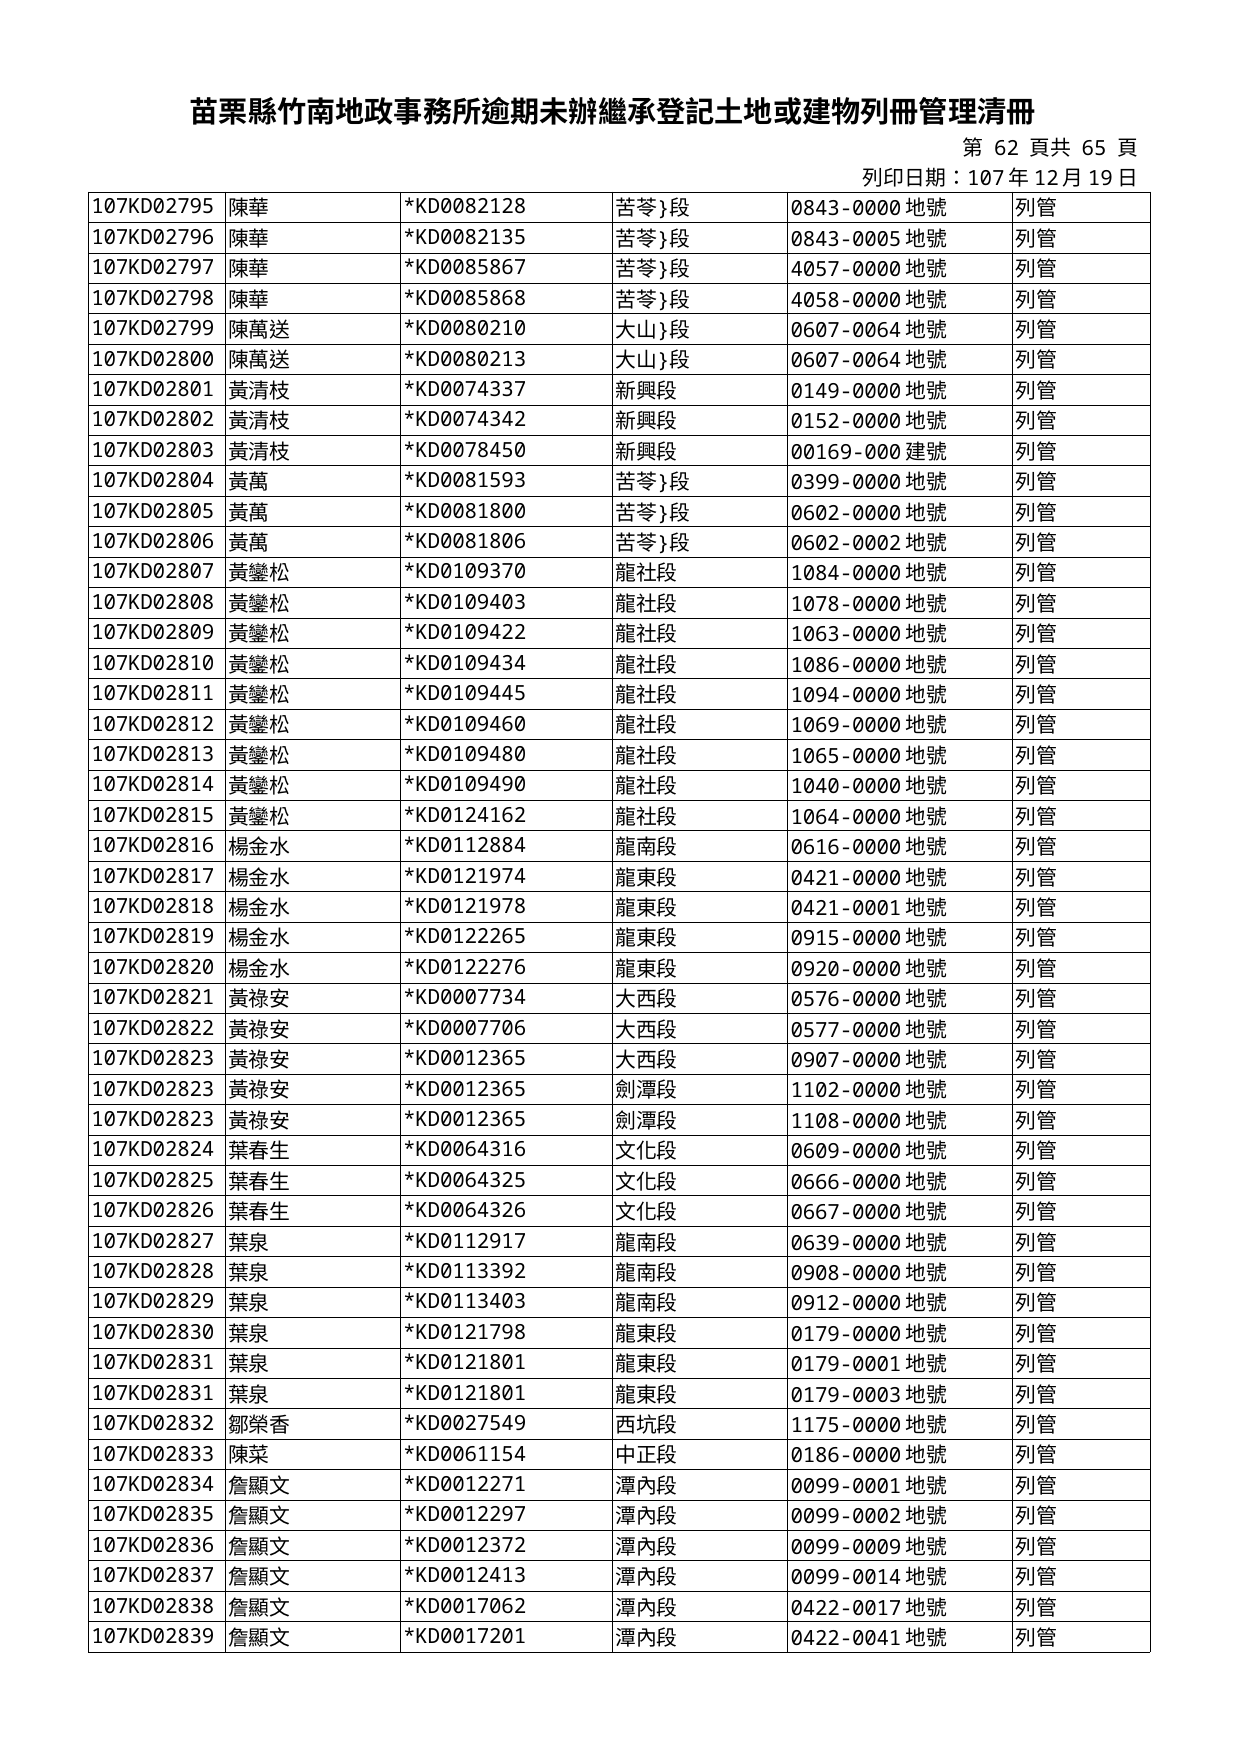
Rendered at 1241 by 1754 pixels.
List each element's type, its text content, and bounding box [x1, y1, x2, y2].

table_cell 107KD02796 [89, 223, 225, 252]
table_cell 107KD02833 [89, 1440, 225, 1469]
table_cell 列管 [1013, 466, 1150, 496]
table_cell 1084-0000地號 [788, 558, 1012, 587]
table_cell 1064-0000地號 [788, 801, 1012, 830]
table_cell 葉泉 [226, 1288, 400, 1317]
table_cell 列管 [1013, 1470, 1150, 1499]
table_cell 龍社段 [613, 619, 787, 648]
table_cell 苦苓}段 [613, 254, 787, 283]
table_cell 楊金水 [226, 831, 400, 861]
table_cell 列管 [1013, 1379, 1150, 1408]
table_cell 1175-0000地號 [788, 1409, 1012, 1439]
table_cell *KD0007706 [401, 1014, 612, 1043]
table_cell 列管 [1013, 588, 1150, 617]
table_cell 107KD02832 [89, 1409, 225, 1439]
table_cell 列管 [1013, 254, 1150, 283]
table_cell 0609-0000地號 [788, 1136, 1012, 1165]
table_cell 107KD02816 [89, 831, 225, 861]
table_cell *KD0121974 [401, 862, 612, 891]
table_cell 107KD02813 [89, 740, 225, 769]
table_cell 107KD02831 [89, 1379, 225, 1408]
table_cell *KD0012365 [401, 1105, 612, 1134]
table_cell 1078-0000地號 [788, 588, 1012, 617]
table_cell 鄒榮香 [226, 1409, 400, 1439]
table_cell 龍東段 [613, 1349, 787, 1378]
table_cell 黃祿安 [226, 1014, 400, 1043]
table_cell 0843-0005地號 [788, 223, 1012, 252]
table_cell 0399-0000地號 [788, 466, 1012, 496]
table_cell 1063-0000地號 [788, 619, 1012, 648]
table_cell 0843-0000地號 [788, 193, 1012, 222]
table_cell 107KD02808 [89, 588, 225, 617]
table_cell *KD0124162 [401, 801, 612, 830]
table_cell *KD0027549 [401, 1409, 612, 1439]
table_cell 龍南段 [613, 1227, 787, 1256]
table_cell 苦苓}段 [613, 284, 787, 313]
table_cell *KD0122276 [401, 953, 612, 982]
table_cell 楊金水 [226, 862, 400, 891]
table_cell *KD0074337 [401, 375, 612, 404]
table_cell 葉春生 [226, 1166, 400, 1195]
table_cell 107KD02798 [89, 284, 225, 313]
table_cell 陳華 [226, 193, 400, 222]
table_cell 潭內段 [613, 1470, 787, 1499]
table_cell 列管 [1013, 314, 1150, 344]
table_cell 龍社段 [613, 771, 787, 800]
table_cell 黃鑾松 [226, 710, 400, 739]
table_cell 葉泉 [226, 1257, 400, 1287]
table_cell 大山}段 [613, 345, 787, 374]
table_cell 列管 [1013, 375, 1150, 404]
table_cell 新興段 [613, 406, 787, 435]
table_cell *KD0121801 [401, 1379, 612, 1408]
table_cell 107KD02826 [89, 1196, 225, 1226]
table_cell 大山}段 [613, 314, 787, 344]
table_cell 107KD02821 [89, 984, 225, 1013]
table_cell 0421-0000地號 [788, 862, 1012, 891]
table_cell 列管 [1013, 1318, 1150, 1347]
table_cell 107KD02801 [89, 375, 225, 404]
table_cell 0607-0064地號 [788, 314, 1012, 344]
table_cell 107KD02823 [89, 1075, 225, 1104]
table_cell 黃鑾松 [226, 619, 400, 648]
table_cell *KD0109422 [401, 619, 612, 648]
table_cell 黃祿安 [226, 1044, 400, 1074]
table_cell 列管 [1013, 1014, 1150, 1043]
table_cell *KD0012365 [401, 1044, 612, 1074]
table_cell 龍東段 [613, 1318, 787, 1347]
table_cell 葉泉 [226, 1349, 400, 1378]
table_cell 0179-0003地號 [788, 1379, 1012, 1408]
table_cell 黃祿安 [226, 1075, 400, 1104]
table_cell 苦苓}段 [613, 193, 787, 222]
table_cell 0152-0000地號 [788, 406, 1012, 435]
table_cell 列管 [1013, 497, 1150, 526]
table_cell 列管 [1013, 1440, 1150, 1469]
table_cell 葉泉 [226, 1379, 400, 1408]
table_cell 陳華 [226, 223, 400, 252]
table_cell 劍潭段 [613, 1105, 787, 1134]
table_cell 107KD02837 [89, 1561, 225, 1591]
table_cell *KD0074342 [401, 406, 612, 435]
table_cell 龍社段 [613, 679, 787, 709]
table_cell *KD0121798 [401, 1318, 612, 1347]
table_cell 0602-0000地號 [788, 497, 1012, 526]
table_cell *KD0109445 [401, 679, 612, 709]
table_cell 107KD02827 [89, 1227, 225, 1256]
table_cell 黃萬 [226, 466, 400, 496]
table_cell 列管 [1013, 1044, 1150, 1074]
table_cell *KD0109480 [401, 740, 612, 769]
table_cell 黃鑾松 [226, 649, 400, 678]
table_cell *KD0017062 [401, 1592, 612, 1621]
table_cell 107KD02822 [89, 1014, 225, 1043]
table_cell 1040-0000地號 [788, 771, 1012, 800]
table_cell *KD0121801 [401, 1349, 612, 1378]
table_cell 0915-0000地號 [788, 923, 1012, 952]
table_cell *KD0080213 [401, 345, 612, 374]
table_cell *KD0078450 [401, 436, 612, 465]
table_cell 107KD02809 [89, 619, 225, 648]
table_cell *KD0012271 [401, 1470, 612, 1499]
table_cell *KD0109370 [401, 558, 612, 587]
table_cell 黃祿安 [226, 984, 400, 1013]
table_cell 107KD02812 [89, 710, 225, 739]
table_cell *KD0012413 [401, 1561, 612, 1591]
table_cell 黃清枝 [226, 436, 400, 465]
table_cell 列管 [1013, 710, 1150, 739]
table_cell *KD0122265 [401, 923, 612, 952]
table_cell 黃萬 [226, 527, 400, 557]
table_cell 107KD02818 [89, 892, 225, 922]
table_cell 107KD02829 [89, 1288, 225, 1317]
table_cell 107KD02807 [89, 558, 225, 587]
table_cell 葉泉 [226, 1227, 400, 1256]
table_cell 大西段 [613, 1014, 787, 1043]
table_cell 列管 [1013, 345, 1150, 374]
table_cell 107KD02810 [89, 649, 225, 678]
table_cell 0908-0000地號 [788, 1257, 1012, 1287]
table_cell 0667-0000地號 [788, 1196, 1012, 1226]
table_cell 陳萬送 [226, 314, 400, 344]
table_cell *KD0064326 [401, 1196, 612, 1226]
table_cell 龍社段 [613, 558, 787, 587]
table_cell 龍南段 [613, 1288, 787, 1317]
table_cell 列管 [1013, 284, 1150, 313]
table_cell 0179-0001地號 [788, 1349, 1012, 1378]
table_cell 文化段 [613, 1166, 787, 1195]
table_cell 列管 [1013, 406, 1150, 435]
table_cell 列管 [1013, 831, 1150, 861]
table_cell 107KD02839 [89, 1622, 225, 1652]
table_cell 列管 [1013, 527, 1150, 557]
table_cell *KD0082128 [401, 193, 612, 222]
table_cell 107KD02823 [89, 1044, 225, 1074]
table_cell 1069-0000地號 [788, 710, 1012, 739]
table_cell 列管 [1013, 984, 1150, 1013]
table_cell 潭內段 [613, 1561, 787, 1591]
table_cell 列管 [1013, 1288, 1150, 1317]
table_cell 列管 [1013, 1257, 1150, 1287]
table_cell 107KD02806 [89, 527, 225, 557]
table_cell 黃萬 [226, 497, 400, 526]
table_cell 大西段 [613, 984, 787, 1013]
table_cell 列管 [1013, 1561, 1150, 1591]
table_cell 107KD02819 [89, 923, 225, 952]
table_cell 苦苓}段 [613, 466, 787, 496]
table_cell 龍東段 [613, 953, 787, 982]
table_cell 列管 [1013, 1227, 1150, 1256]
table_cell 107KD02799 [89, 314, 225, 344]
table_cell *KD0064325 [401, 1166, 612, 1195]
table_cell 4058-0000地號 [788, 284, 1012, 313]
table_cell *KD0085868 [401, 284, 612, 313]
table_cell 0912-0000地號 [788, 1288, 1012, 1317]
table_cell 黃清枝 [226, 406, 400, 435]
table_cell 0099-0002地號 [788, 1501, 1012, 1530]
table_cell *KD0112884 [401, 831, 612, 861]
table_cell 龍社段 [613, 801, 787, 830]
table_cell 1094-0000地號 [788, 679, 1012, 709]
table_cell *KD0082135 [401, 223, 612, 252]
table_cell 107KD02795 [89, 193, 225, 222]
table_cell 黃鑾松 [226, 801, 400, 830]
table_cell 新興段 [613, 436, 787, 465]
table_cell 葉春生 [226, 1196, 400, 1226]
table_cell 列管 [1013, 436, 1150, 465]
table_cell 詹顯文 [226, 1531, 400, 1560]
table_cell 列管 [1013, 223, 1150, 252]
table_cell 劍潭段 [613, 1075, 787, 1104]
table_cell 列管 [1013, 1501, 1150, 1530]
table_cell 列管 [1013, 801, 1150, 830]
table_cell 潭內段 [613, 1531, 787, 1560]
table_cell 大西段 [613, 1044, 787, 1074]
table_cell 陳華 [226, 254, 400, 283]
table_cell 1065-0000地號 [788, 740, 1012, 769]
table_cell 西坑段 [613, 1409, 787, 1439]
table_cell *KD0121978 [401, 892, 612, 922]
table_cell *KD0061154 [401, 1440, 612, 1469]
table_cell 107KD02820 [89, 953, 225, 982]
table_cell 黃鑾松 [226, 771, 400, 800]
table_cell 0907-0000地號 [788, 1044, 1012, 1074]
table_cell 00169-000建號 [788, 436, 1012, 465]
table_cell 107KD02817 [89, 862, 225, 891]
table_cell 0422-0041地號 [788, 1622, 1012, 1652]
table_cell *KD0109490 [401, 771, 612, 800]
table_cell 0099-0001地號 [788, 1470, 1012, 1499]
table_cell 1108-0000地號 [788, 1105, 1012, 1134]
table_cell 107KD02830 [89, 1318, 225, 1347]
table_cell 文化段 [613, 1196, 787, 1226]
table_cell 0577-0000地號 [788, 1014, 1012, 1043]
table_cell 107KD02834 [89, 1470, 225, 1499]
table_cell 列管 [1013, 923, 1150, 952]
table_cell 葉泉 [226, 1318, 400, 1347]
table_cell 列管 [1013, 771, 1150, 800]
table_cell 列管 [1013, 1622, 1150, 1652]
table_cell 107KD02811 [89, 679, 225, 709]
table_cell 0422-0017地號 [788, 1592, 1012, 1621]
table_cell 107KD02835 [89, 1501, 225, 1530]
table_cell 楊金水 [226, 892, 400, 922]
table_cell 詹顯文 [226, 1470, 400, 1499]
table_cell 黃鑾松 [226, 679, 400, 709]
table_cell 列管 [1013, 1136, 1150, 1165]
table_cell *KD0113392 [401, 1257, 612, 1287]
table_cell *KD0109434 [401, 649, 612, 678]
table_cell 苦苓}段 [613, 223, 787, 252]
table_cell *KD0081800 [401, 497, 612, 526]
table_cell 苦苓}段 [613, 527, 787, 557]
table_cell 0639-0000地號 [788, 1227, 1012, 1256]
table_cell 107KD02836 [89, 1531, 225, 1560]
table_cell 107KD02797 [89, 254, 225, 283]
table_cell *KD0080210 [401, 314, 612, 344]
table_cell *KD0109403 [401, 588, 612, 617]
table_cell 0186-0000地號 [788, 1440, 1012, 1469]
table_cell 0421-0001地號 [788, 892, 1012, 922]
table_cell 1086-0000地號 [788, 649, 1012, 678]
table_cell 龍東段 [613, 892, 787, 922]
table_cell *KD0017201 [401, 1622, 612, 1652]
table_cell *KD0113403 [401, 1288, 612, 1317]
table_cell 黃鑾松 [226, 740, 400, 769]
table_cell 列管 [1013, 1531, 1150, 1560]
table_cell *KD0007734 [401, 984, 612, 1013]
table_cell 107KD02804 [89, 466, 225, 496]
table_cell 107KD02805 [89, 497, 225, 526]
table_cell 龍東段 [613, 862, 787, 891]
table_cell 列管 [1013, 558, 1150, 587]
table_cell 楊金水 [226, 953, 400, 982]
table_cell 龍南段 [613, 831, 787, 861]
table_cell 107KD02823 [89, 1105, 225, 1134]
table_cell 陳菜 [226, 1440, 400, 1469]
table_cell 陳華 [226, 284, 400, 313]
table_cell 龍社段 [613, 710, 787, 739]
table_cell 列管 [1013, 679, 1150, 709]
table_cell 龍東段 [613, 1379, 787, 1408]
table_cell 列管 [1013, 1105, 1150, 1134]
table_cell 黃鑾松 [226, 558, 400, 587]
table_cell 潭內段 [613, 1501, 787, 1530]
table_cell 107KD02802 [89, 406, 225, 435]
table_cell 列管 [1013, 892, 1150, 922]
table_cell 107KD02838 [89, 1592, 225, 1621]
table_cell 潭內段 [613, 1622, 787, 1652]
table_cell *KD0081806 [401, 527, 612, 557]
table_cell 0099-0009地號 [788, 1531, 1012, 1560]
table_cell 107KD02800 [89, 345, 225, 374]
table_cell 列管 [1013, 619, 1150, 648]
table_cell 黃清枝 [226, 375, 400, 404]
table_cell *KD0109460 [401, 710, 612, 739]
table_cell *KD0085867 [401, 254, 612, 283]
table_cell *KD0081593 [401, 466, 612, 496]
table_cell 列管 [1013, 953, 1150, 982]
table_cell 107KD02825 [89, 1166, 225, 1195]
table_cell 詹顯文 [226, 1561, 400, 1591]
table_cell 詹顯文 [226, 1501, 400, 1530]
table_cell 龍東段 [613, 923, 787, 952]
table_cell 0149-0000地號 [788, 375, 1012, 404]
table_cell 0666-0000地號 [788, 1166, 1012, 1195]
table_cell *KD0112917 [401, 1227, 612, 1256]
table_cell 新興段 [613, 375, 787, 404]
table_cell *KD0012297 [401, 1501, 612, 1530]
table_cell 列管 [1013, 1409, 1150, 1439]
table_cell 107KD02815 [89, 801, 225, 830]
table_cell 0616-0000地號 [788, 831, 1012, 861]
table_cell 4057-0000地號 [788, 254, 1012, 283]
table_cell 0099-0014地號 [788, 1561, 1012, 1591]
table_cell 列管 [1013, 1592, 1150, 1621]
table_cell 107KD02814 [89, 771, 225, 800]
table_cell 列管 [1013, 740, 1150, 769]
table_cell 黃祿安 [226, 1105, 400, 1134]
table_cell *KD0064316 [401, 1136, 612, 1165]
table_cell 列管 [1013, 1166, 1150, 1195]
table_cell 中正段 [613, 1440, 787, 1469]
table_cell 列管 [1013, 1349, 1150, 1378]
table_cell 龍南段 [613, 1257, 787, 1287]
table_cell 龍社段 [613, 588, 787, 617]
table_cell 0179-0000地號 [788, 1318, 1012, 1347]
table_cell 龍社段 [613, 649, 787, 678]
table_cell 107KD02828 [89, 1257, 225, 1287]
table_cell 0920-0000地號 [788, 953, 1012, 982]
table_cell 楊金水 [226, 923, 400, 952]
table_cell 列管 [1013, 193, 1150, 222]
table_cell 文化段 [613, 1136, 787, 1165]
table_cell 1102-0000地號 [788, 1075, 1012, 1104]
table_cell 0602-0002地號 [788, 527, 1012, 557]
table_cell 葉春生 [226, 1136, 400, 1165]
table_cell *KD0012372 [401, 1531, 612, 1560]
table_cell 苦苓}段 [613, 497, 787, 526]
table_cell 列管 [1013, 649, 1150, 678]
table_cell 陳萬送 [226, 345, 400, 374]
table_cell 列管 [1013, 862, 1150, 891]
table_cell 龍社段 [613, 740, 787, 769]
table_cell 詹顯文 [226, 1592, 400, 1621]
table_cell 黃鑾松 [226, 588, 400, 617]
table_cell 詹顯文 [226, 1622, 400, 1652]
table_cell 列管 [1013, 1196, 1150, 1226]
table_cell 107KD02831 [89, 1349, 225, 1378]
table_cell 0576-0000地號 [788, 984, 1012, 1013]
table_cell *KD0012365 [401, 1075, 612, 1104]
table_cell 107KD02803 [89, 436, 225, 465]
table_cell 潭內段 [613, 1592, 787, 1621]
table_cell 0607-0064地號 [788, 345, 1012, 374]
table_cell 107KD02824 [89, 1136, 225, 1165]
table_cell 列管 [1013, 1075, 1150, 1104]
